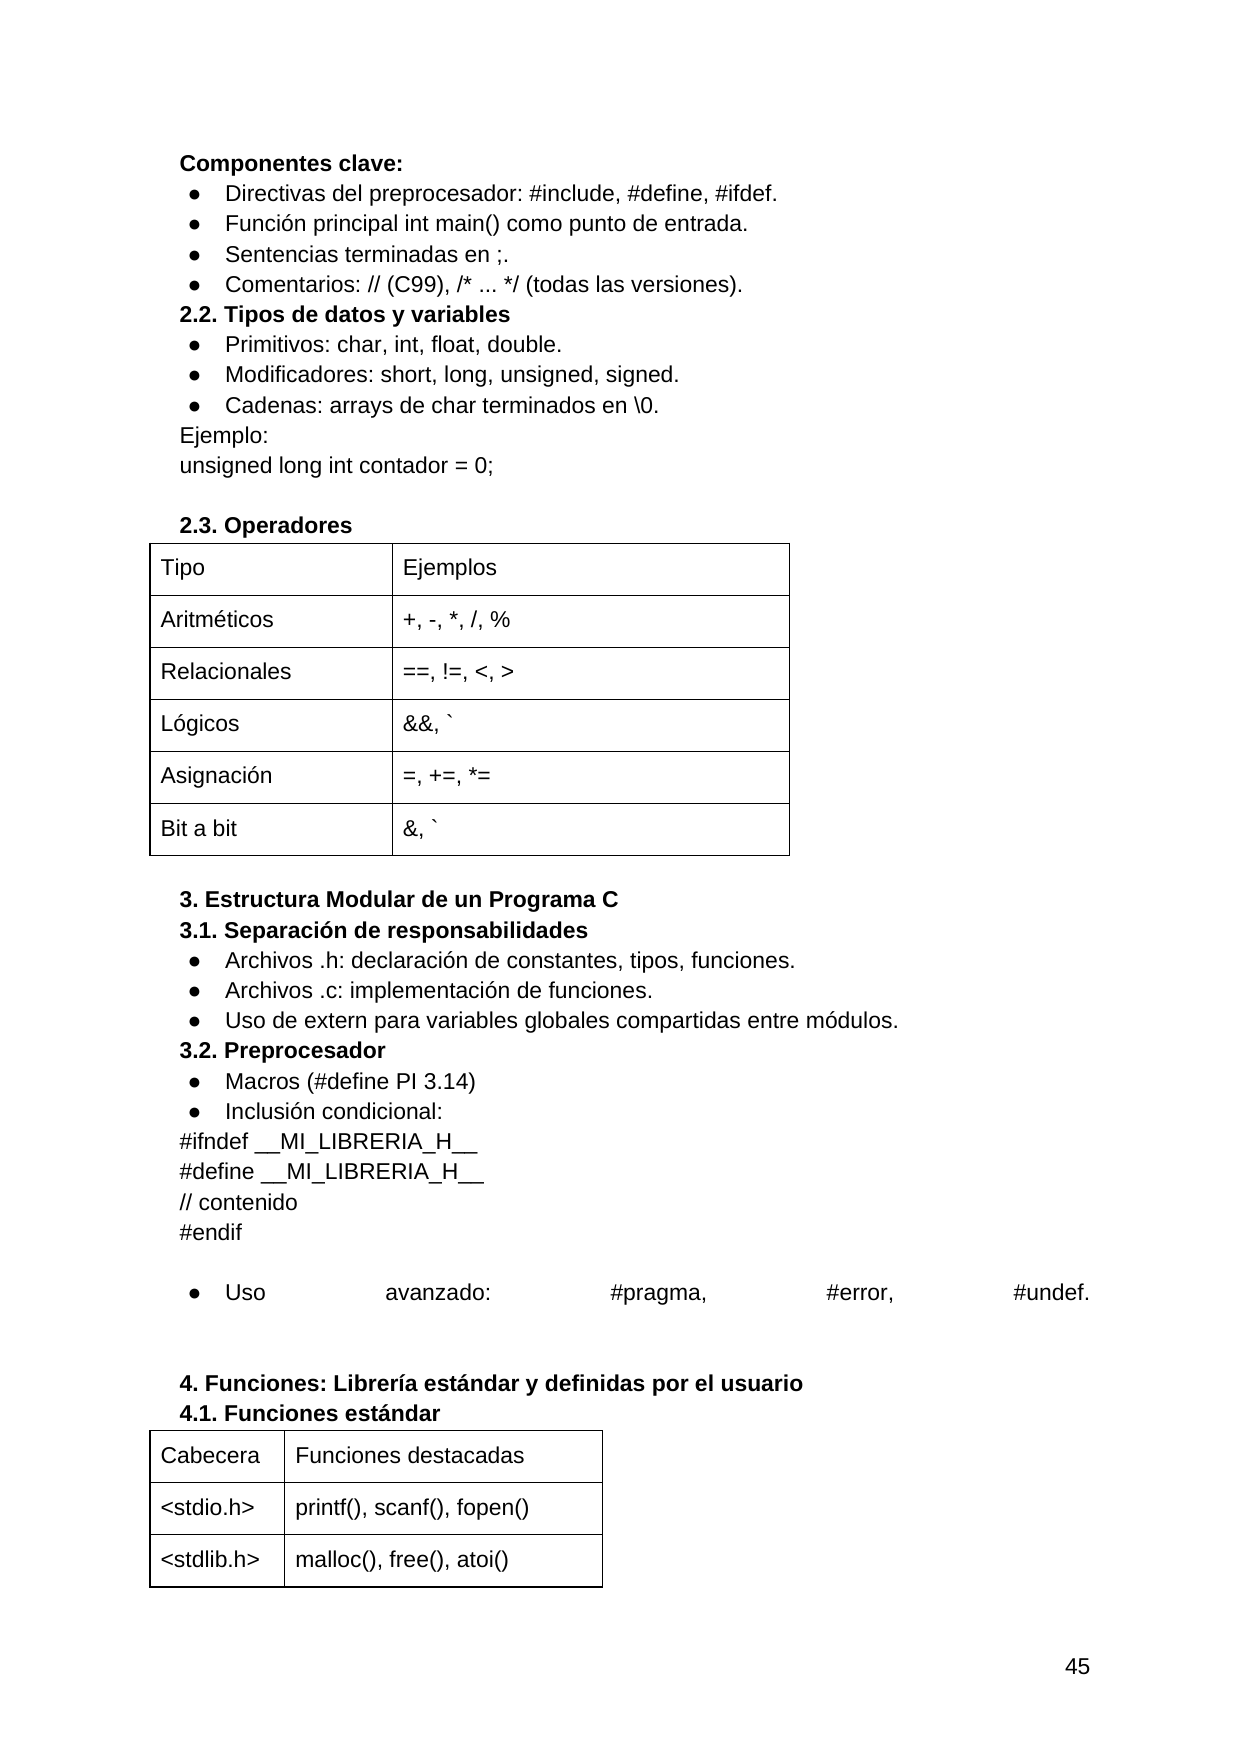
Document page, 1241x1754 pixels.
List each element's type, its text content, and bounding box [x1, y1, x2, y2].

list Macros (#define PI 3.14) [187, 1068, 1090, 1094]
list Directivas del preprocesador: #include, #define, #ifdef. [187, 180, 1090, 207]
text 3. Estructura Modular de un Programa C [179, 886, 1090, 913]
text Ejemplo: [179, 422, 1090, 448]
table_cell Bit a bit [151, 804, 392, 855]
text 4.1. Funciones estándar [179, 1400, 1090, 1426]
text 3.2. Preprocesador [179, 1037, 1090, 1064]
list Cadenas: arrays de char terminados en \0. [187, 392, 1090, 418]
text Componentes clave: [179, 150, 1090, 176]
text 2.3. Operadores [179, 512, 1090, 539]
list Modificadores: short, long, unsigned, signed. [187, 361, 1090, 388]
text 4. Funciones: Librería estándar y definidas por el usuario [179, 1370, 1090, 1396]
text #ifndef __MI_LIBRERIA_H__ [179, 1128, 1090, 1154]
table_cell +, -, *, /, % [393, 596, 789, 647]
list Sentencias terminadas en ;. [187, 241, 1090, 267]
table_header Cabecera [151, 1431, 284, 1482]
table_cell malloc(), free(), atoi() [285, 1535, 602, 1586]
table_cell Aritméticos [151, 596, 392, 647]
list Primitivos: char, int, float, double. [187, 331, 1090, 358]
table_header Funciones destacadas [285, 1431, 602, 1482]
table_cell Lógicos [151, 700, 392, 751]
list Función principal int main() como punto de entrada. [187, 210, 1090, 237]
text 2.2. Tipos de datos y variables [179, 301, 1090, 327]
list Inclusión condicional: [187, 1098, 1090, 1124]
list Archivos .c: implementación de funciones. [187, 977, 1090, 1003]
table_cell <stdlib.h> [151, 1535, 284, 1586]
table_cell ==, !=, <, > [393, 648, 789, 699]
table_cell printf(), scanf(), fopen() [285, 1483, 602, 1534]
text #endif [179, 1219, 1090, 1245]
table_cell =, +=, *= [393, 752, 789, 803]
table_cell Asignación [151, 752, 392, 803]
table_header Tipo [151, 544, 392, 595]
table_cell &&, ` [393, 700, 789, 751]
list Uso de extern para variables globales compartidas entre módulos. [187, 1007, 1090, 1034]
list Uso avanzado: #pragma, #error, #undef. [187, 1279, 1090, 1336]
text unsigned long int contador = 0; [179, 452, 1090, 478]
text // contenido [179, 1188, 1090, 1215]
table_cell &, ` [393, 804, 789, 855]
list Comentarios: // (C99), /* ... */ (todas las versiones). [187, 271, 1090, 297]
text #define __MI_LIBRERIA_H__ [179, 1158, 1090, 1185]
table_cell <stdio.h> [151, 1483, 284, 1534]
list Archivos .h: declaración de constantes, tipos, funciones. [187, 947, 1090, 973]
text 3.1. Separación de responsabilidades [179, 917, 1090, 943]
table_header Ejemplos [393, 544, 789, 595]
table_cell Relacionales [151, 648, 392, 699]
